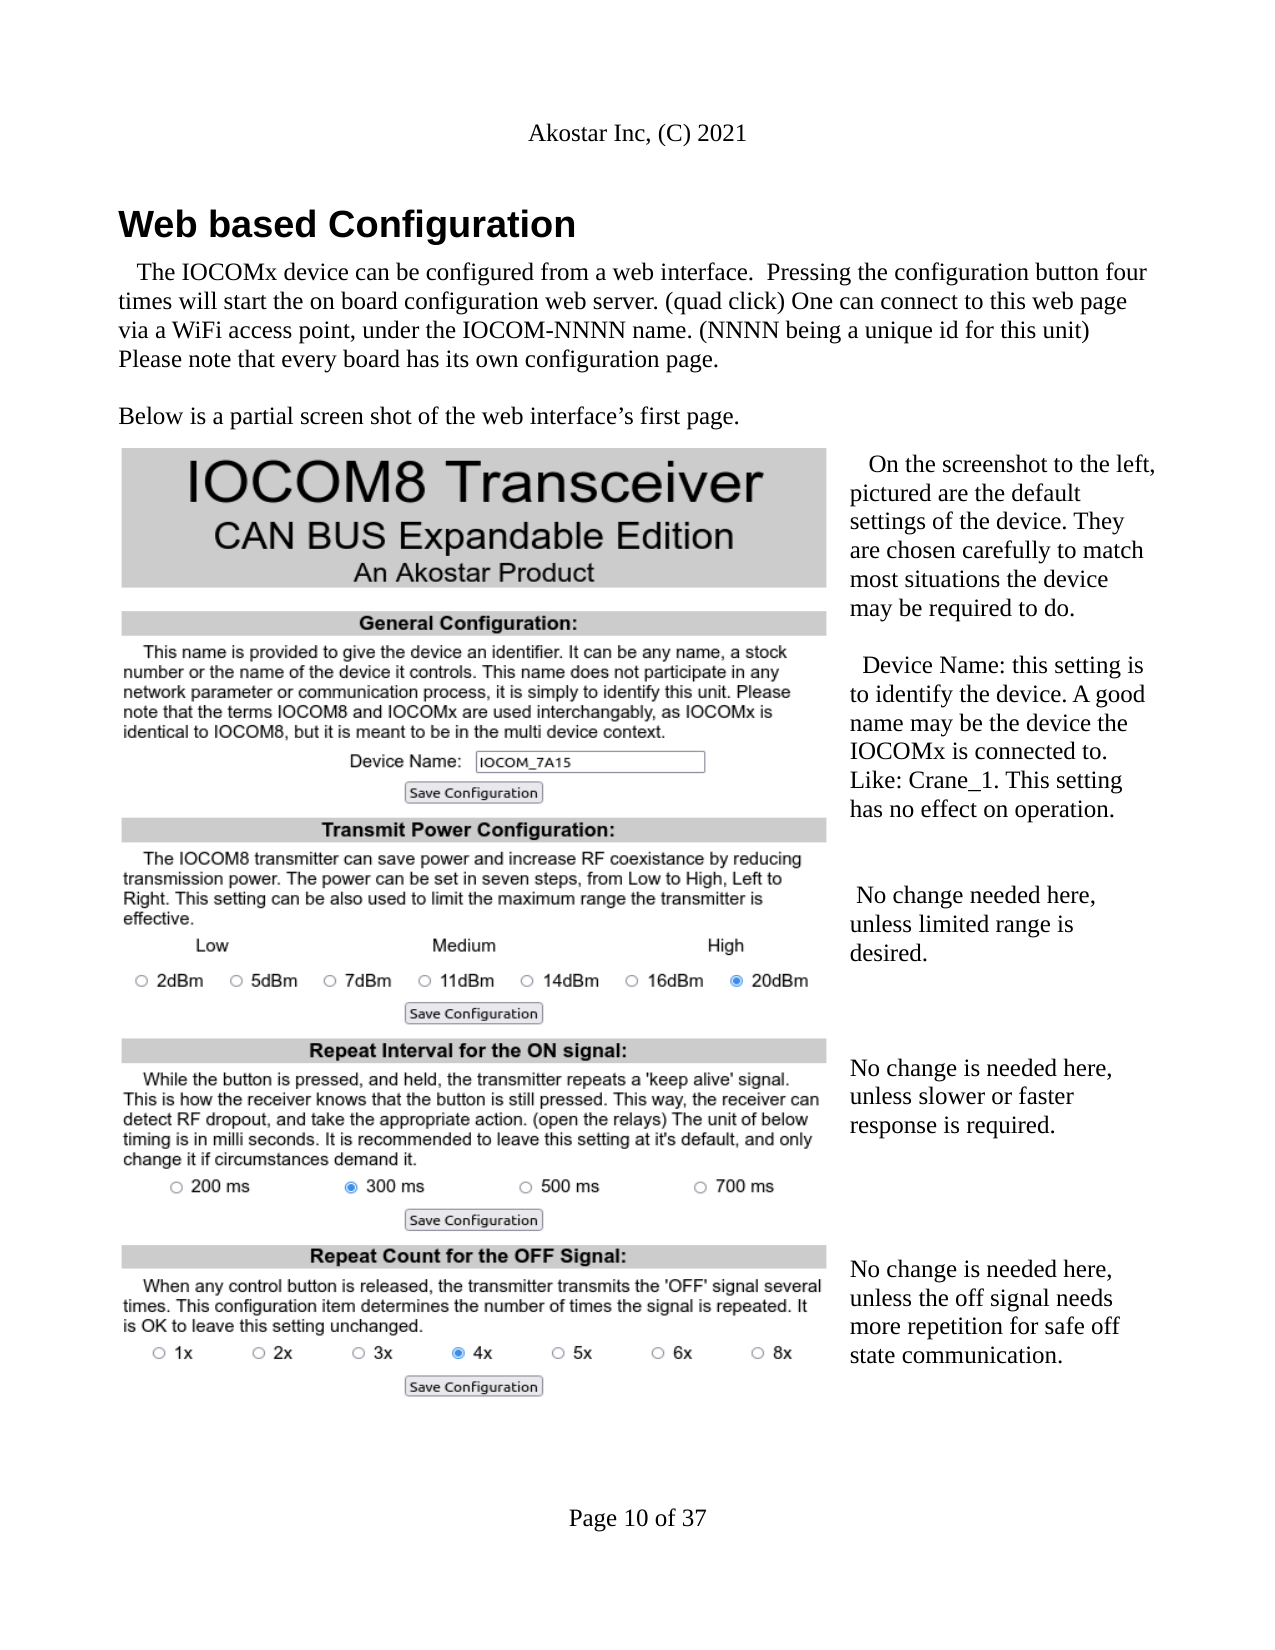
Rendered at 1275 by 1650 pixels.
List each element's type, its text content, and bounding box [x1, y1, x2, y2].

subtitle Web based Configuration [118, 201, 1157, 245]
text Below is a partial screen shot of the web interface’s first page. [118, 401, 1157, 430]
table_header [829, 449, 849, 1405]
picture [118, 448, 829, 1406]
text The IOCOMx device can be configured from a web interface. Pressing the configuration button four times will start the on board configuration web server. (quad click) One can connect to this web page via a WiFi access point, under the IOCOM-NNNN name. (NNNN being a unique id for this unit) Please note that every board has its own configuration page. [118, 257, 1157, 372]
table_header On the screenshot to the left, pictured are the default settings of the device. They are chosen carefully to match most situations the device may be required to do. Device Name: this setting is to identify the device. A good name may be the device the IOCOMx is connected to. Like: Crane_1. This setting has no effect on operation. No change needed here, unless limited range is desired. No change is needed here, unless slower or faster response is required. No change is needed here, unless the off signal needs more repetition for safe off state communication. [850, 449, 1157, 1405]
